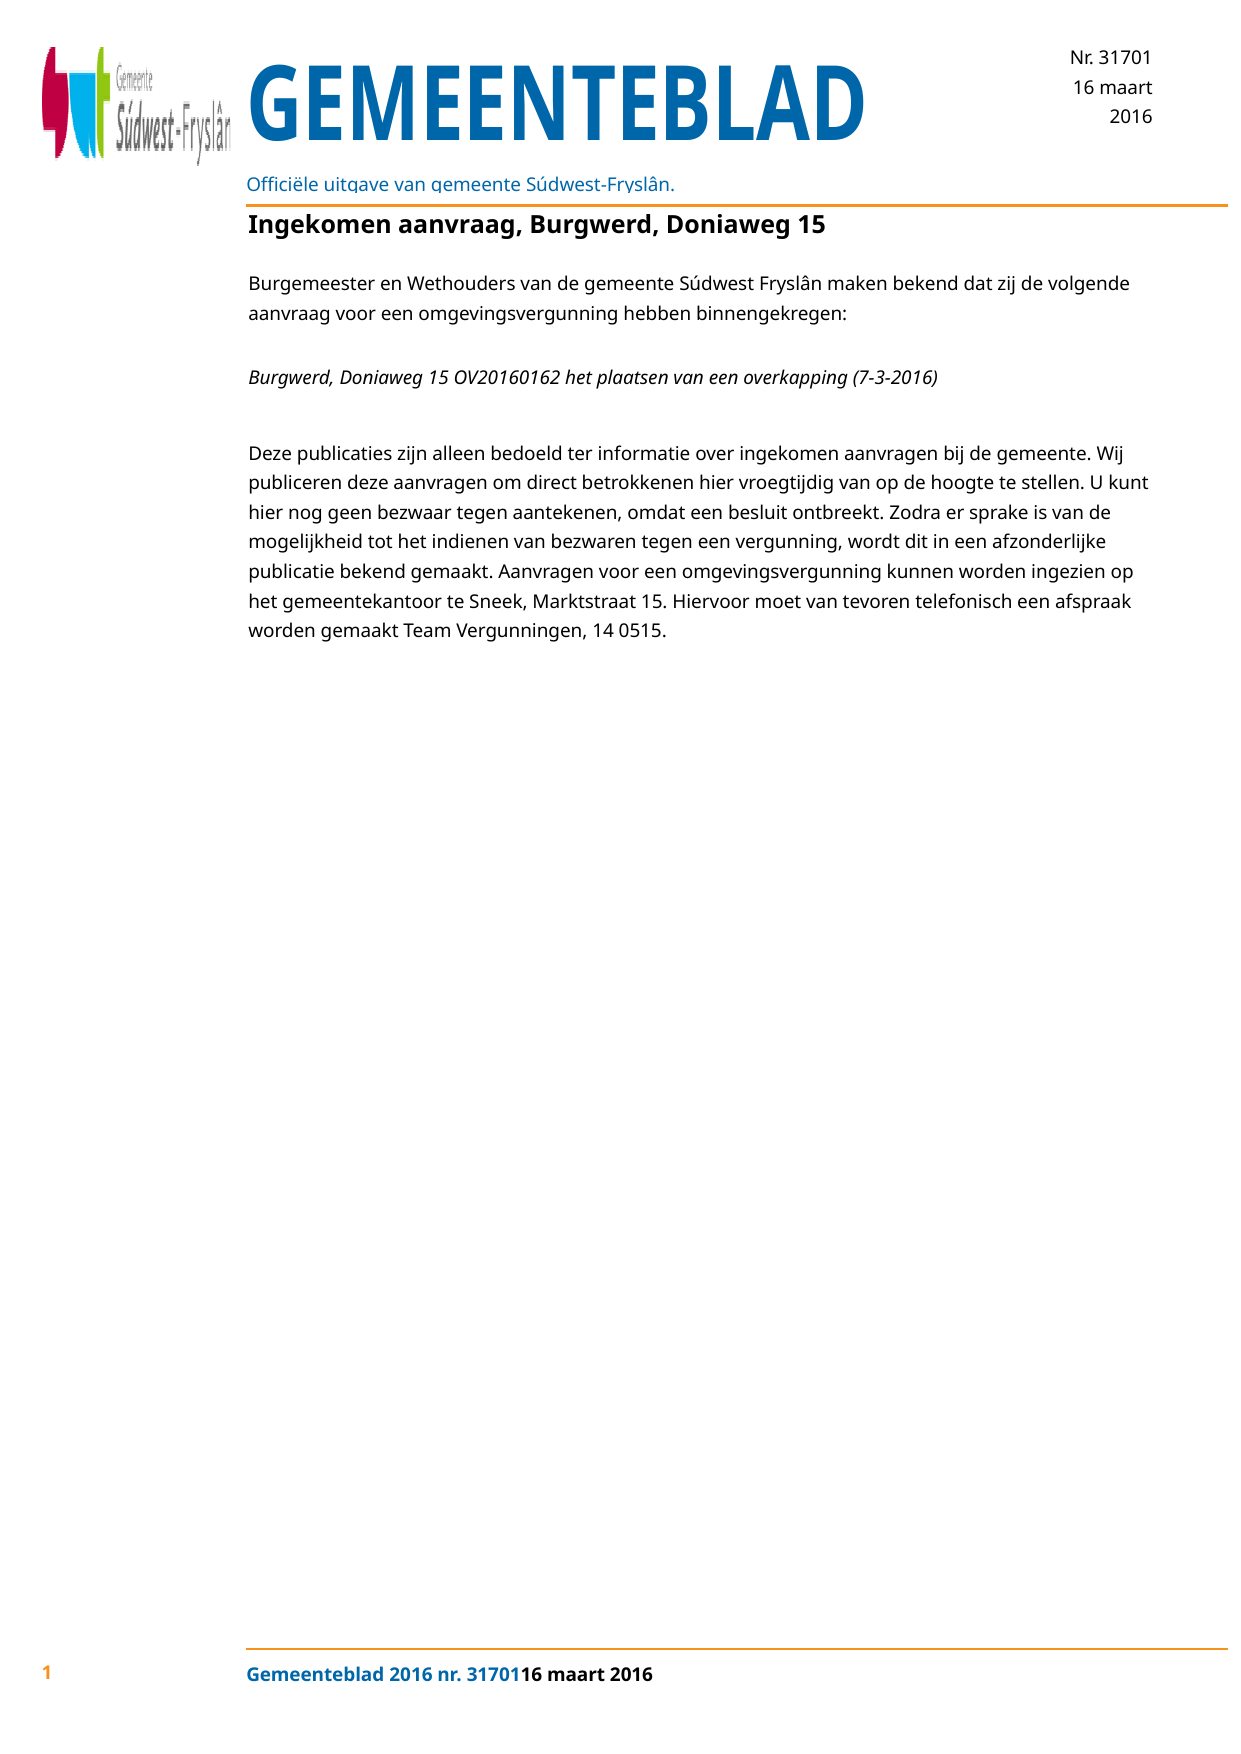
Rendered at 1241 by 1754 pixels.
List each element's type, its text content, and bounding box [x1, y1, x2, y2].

picture [41, 47, 231, 172]
text Deze publicaties zijn alleen bedoeld ter informatie over ingekomen aanvragen bij de gemeente. Wij publiceren deze aanvragen om direct betrokkenen hier vroegtijdig van op de hoogte te stellen. U kunt hier nog geen bezwaar tegen aantekenen, omdat een besluit ontbreekt. Zodra er sprake is van de mogelijkheid tot het indienen van bezwaren tegen een vergunning, wordt dit in een afzonderlijke publicatie bekend gemaakt. Aanvragen voor een omgevingsvergunning kunnen worden ingezien op het gemeentekantoor te Sneek, Marktstraat 15. Hiervoor moet van tevoren telefonisch een afspraak worden gemaakt Team Vergunningen, 14 0515. [248, 440, 1152, 643]
text Ingekomen aanvraag, Burgwerd, Doniaweg 15 [248, 207, 1152, 241]
text Burgemeester en Wethouders van de gemeente Súdwest Fryslân maken bekend dat zij de volgende aanvraag voor een omgevingsvergunning hebben binnengekregen: [248, 270, 1152, 326]
text Burgwerd, Doniaweg 15 OV20160162 het plaatsen van een overkapping (7-3-2016) [248, 364, 1152, 389]
